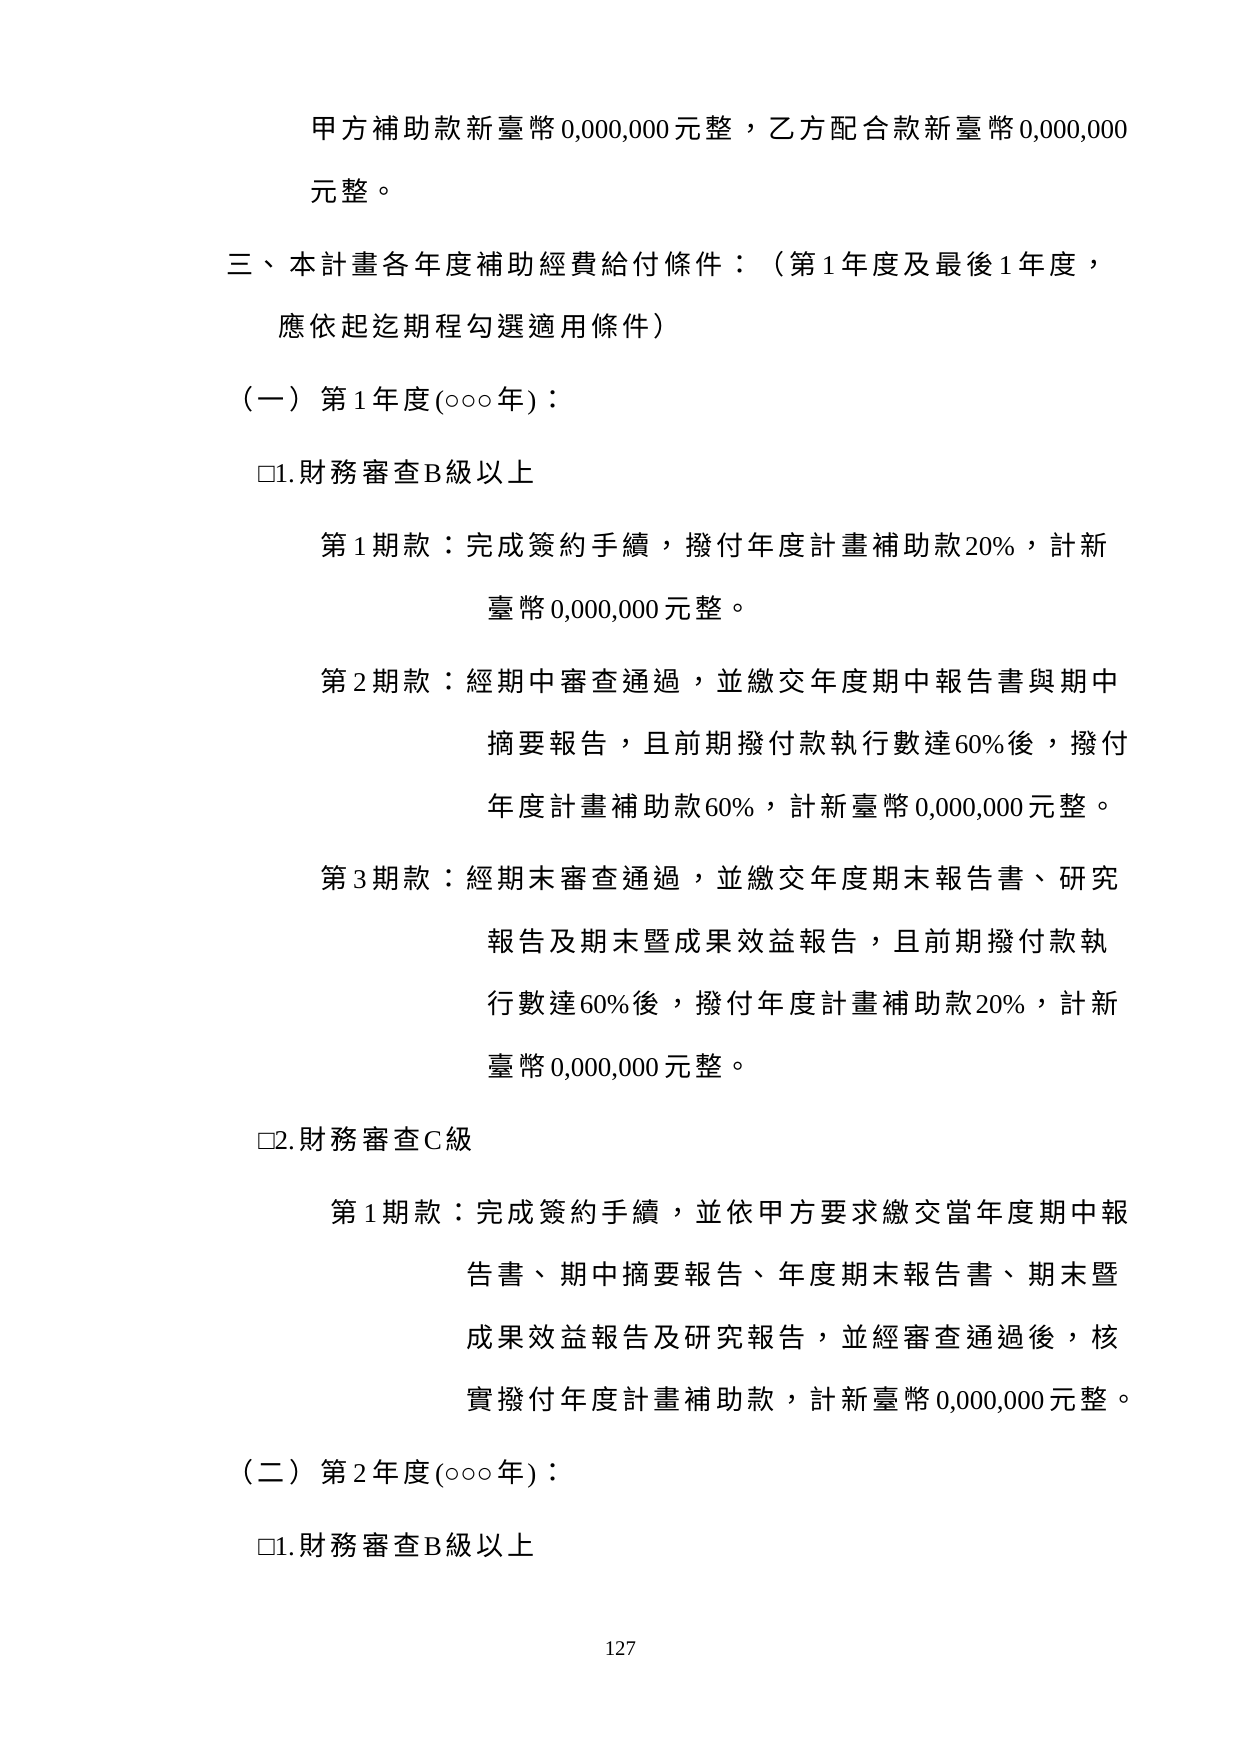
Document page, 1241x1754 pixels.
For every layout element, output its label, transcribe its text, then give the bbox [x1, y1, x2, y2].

text （一）第1年度(○○○年)： [218, 356, 1131, 419]
text 第1期款：完成簽約手續，撥付年度計畫補助款20%，計新臺幣0,000,000元整。 [316, 502, 1131, 627]
text 三、本計畫各年度補助經費給付條件：（第1年度及最後1年度，應依起迄期程勾選適用條件） [218, 221, 1131, 346]
text （二）第2年度(○○○年)： [218, 1429, 1131, 1492]
text □2.財務審查C級 [253, 1096, 1131, 1158]
text 第1期款：完成簽約手續，並依甲方要求繳交當年度期中報告書、期中摘要報告、年度期末報告書、期末暨成果效益報告及研究報告，並經審查通過後，核實撥付年度計畫補助款，計新臺幣0,000,000元整。 [328, 1169, 1131, 1419]
text 第2期款：經期中審查通過，並繳交年度期中報告書與期中摘要報告，且前期撥付款執行數達60%後，撥付年度計畫補助款60%，計新臺幣0,000,000元整。 [316, 637, 1131, 825]
text 甲方補助款新臺幣0,000,000元整，乙方配合款新臺幣0,000,000元整。 [218, 85, 1131, 210]
text 第3期款：經期末審查通過，並繳交年度期末報告書、研究報告及期末暨成果效益報告，且前期撥付款執行數達60%後，撥付年度計畫補助款20%，計新臺幣0,000,000元整。 [316, 835, 1131, 1085]
text □1.財務審查B級以上 [253, 429, 1131, 492]
text □1.財務審查B級以上 [253, 1502, 1131, 1564]
